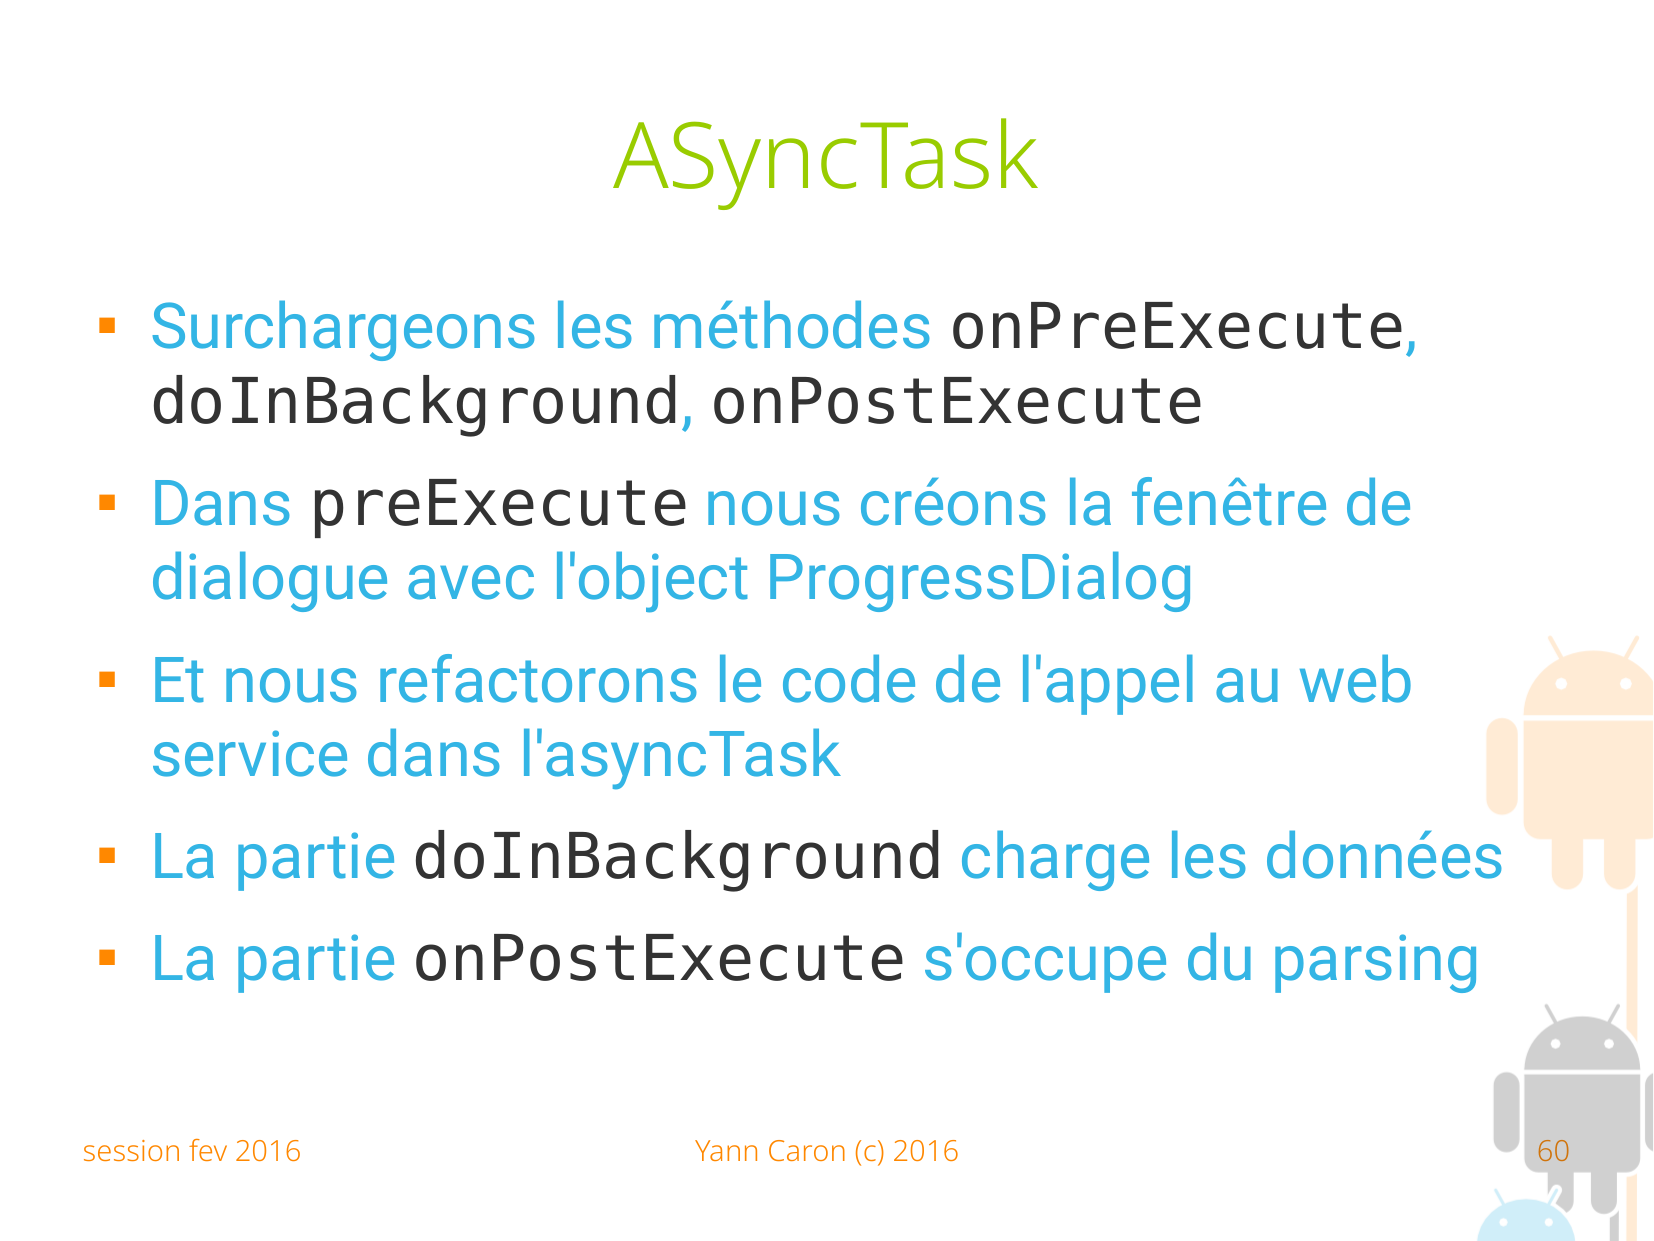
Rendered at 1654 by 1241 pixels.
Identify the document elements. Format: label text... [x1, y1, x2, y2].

picture [240, 423, 1654, 1241]
list Surchargeons les méthodes onPreExecute, doInBackground, onPostExecute Dans preExecute nous créons la fenêtre de dialogue avec l'object ProgressDialog Et nous refactorons le code de l'appel au web service dans l'asyncTask La partie doInBackground charge les données La partie onPostExecute s'occupe du parsing [82, 290, 1571, 1010]
title ASyncTask [82, 49, 1571, 257]
